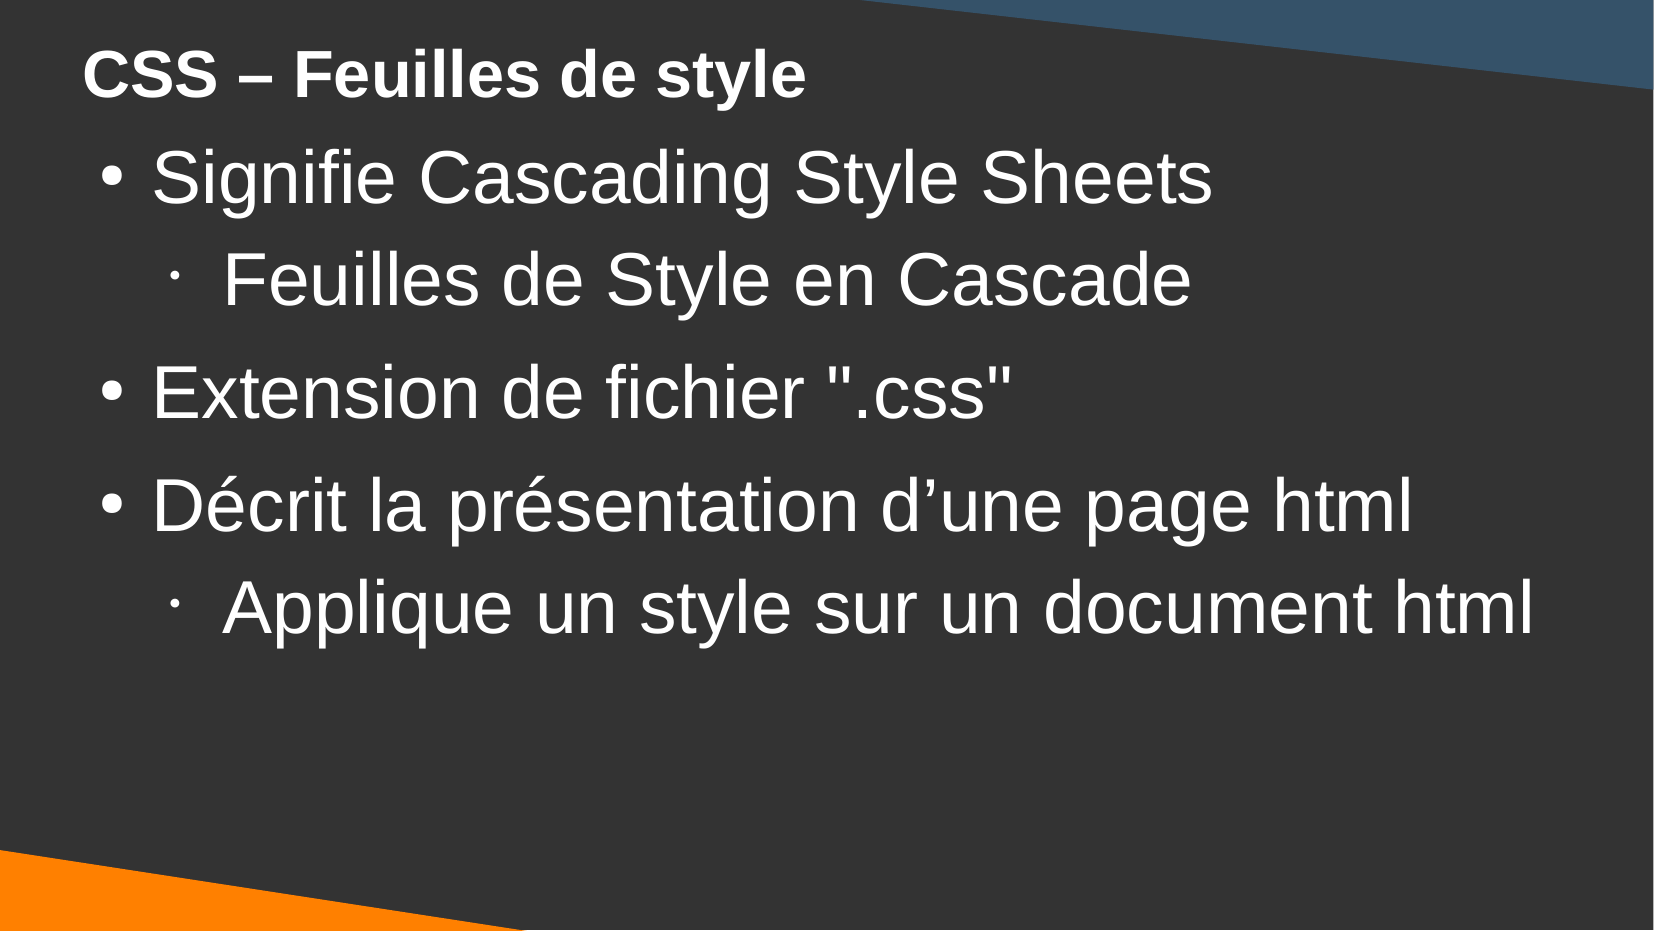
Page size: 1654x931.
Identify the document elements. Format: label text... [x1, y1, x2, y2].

text_box [0, 850, 527, 931]
text_box [859, 0, 1654, 90]
list Signifie Cascading Style Sheets Feuilles de Style en Cascade Extension de fichier ".css" Décrit la présentation d’une page html Applique un style sur un document html [80, 135, 1605, 780]
title CSS – Feuilles de style [82, 36, 1571, 114]
